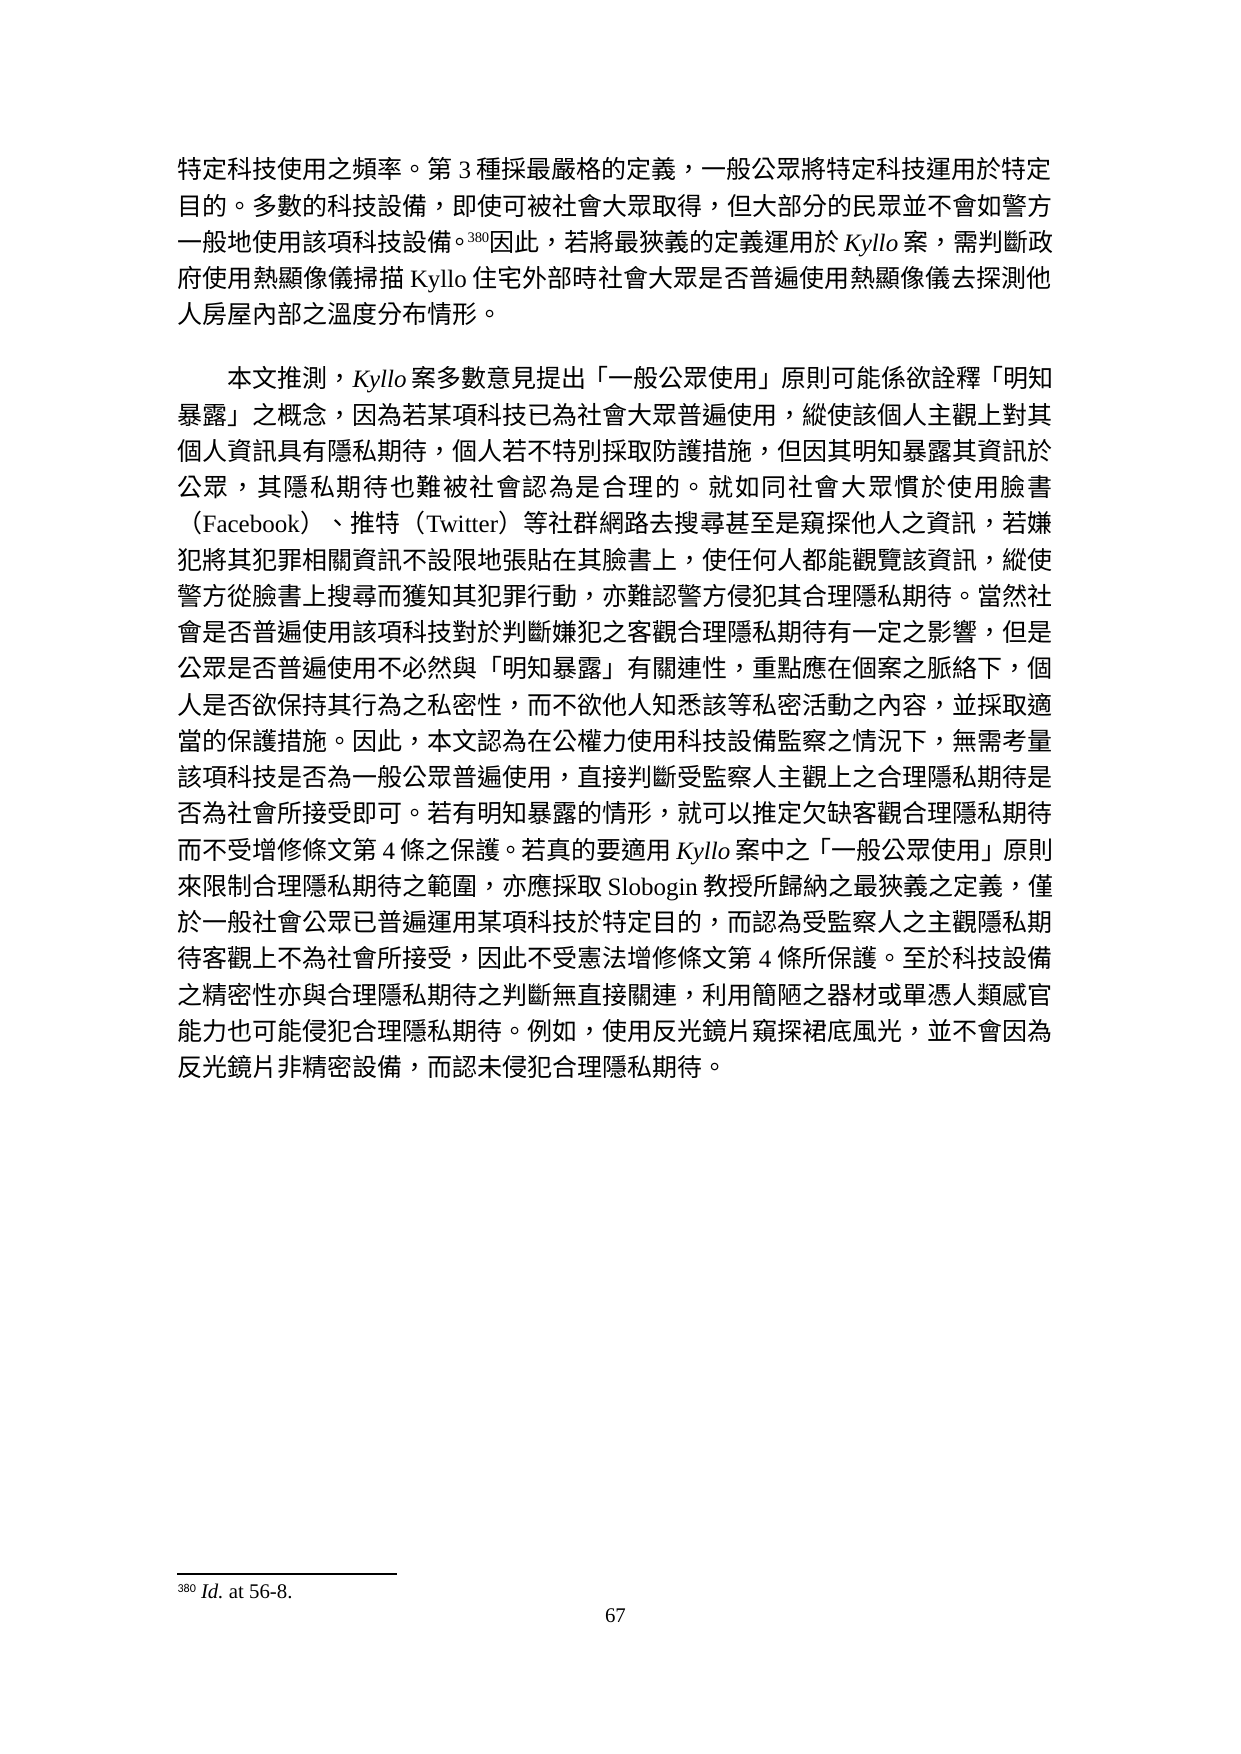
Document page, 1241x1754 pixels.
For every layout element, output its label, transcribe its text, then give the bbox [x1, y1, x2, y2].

text 本文推測，Kyllo案多數意見提出「一般公眾使用」原則可能係欲詮釋「明知暴露」之概念，因為若某項科技已為社會大眾普遍使用，縱使該個人主觀上對其個人資訊具有隱私期待，個人若不特別採取防護措施，但因其明知暴露其資訊於公眾，其隱私期待也難被社會認為是合理的。就如同社會大眾慣於使用臉書（Facebook）、推特（Twitter）等社群網路去搜尋甚至是窺探他人之資訊，若嫌犯將其犯罪相關資訊不設限地張貼在其臉書上，使任何人都能觀覽該資訊，縱使警方從臉書上搜尋而獲知其犯罪行動，亦難認警方侵犯其合理隱私期待。當然社會是否普遍使用該項科技對於判斷嫌犯之客觀合理隱私期待有一定之影響，但是公眾是否普遍使用不必然與「明知暴露」有關連性，重點應在個案之脈絡下，個人是否欲保持其行為之私密性，而不欲他人知悉該等私密活動之內容，並採取適當的保護措施。因此，本文認為在公權力使用科技設備監察之情況下，無需考量該項科技是否為一般公眾普遍使用，直接判斷受監察人主觀上之合理隱私期待是否為社會所接受即可。若有明知暴露的情形，就可以推定欠缺客觀合理隱私期待而不受增修條文第4條之保護。若真的要適用Kyllo案中之「一般公眾使用」原則來限制合理隱私期待之範圍，亦應採取Slobogin教授所歸納之最狹義之定義，僅於一般社會公眾已普遍運用某項科技於特定目的，而認為受監察人之主觀隱私期待客觀上不為社會所接受，因此不受憲法增修條文第4 條所保護。至於科技設備之精密性亦與合理隱私期待之判斷無直接關連，利用簡陋之器材或單憑人類感官能力也可能侵犯合理隱私期待。例如，使用反光鏡片窺探裙底風光，並不會因為反光鏡片非精密設備，而認未侵犯合理隱私期待。 [177, 359, 1053, 1084]
text 特定科技使用之頻率。第3種採最嚴格的定義，一般公眾將特定科技運用於特定目的。多數的科技設備，即使可被社會大眾取得，但大部分的民眾並不會如警方一般地使用該項科技設備。因此，若將最狹義的定義運用於Kyllo案，需判斷政府使用熱顯像儀掃描Kyllo住宅外部時社會大眾是否普遍使用熱顯像儀去探測他人房屋內部之溫度分布情形。 [177, 150, 1053, 331]
text Id. at 56-8. [177, 1580, 1053, 1604]
